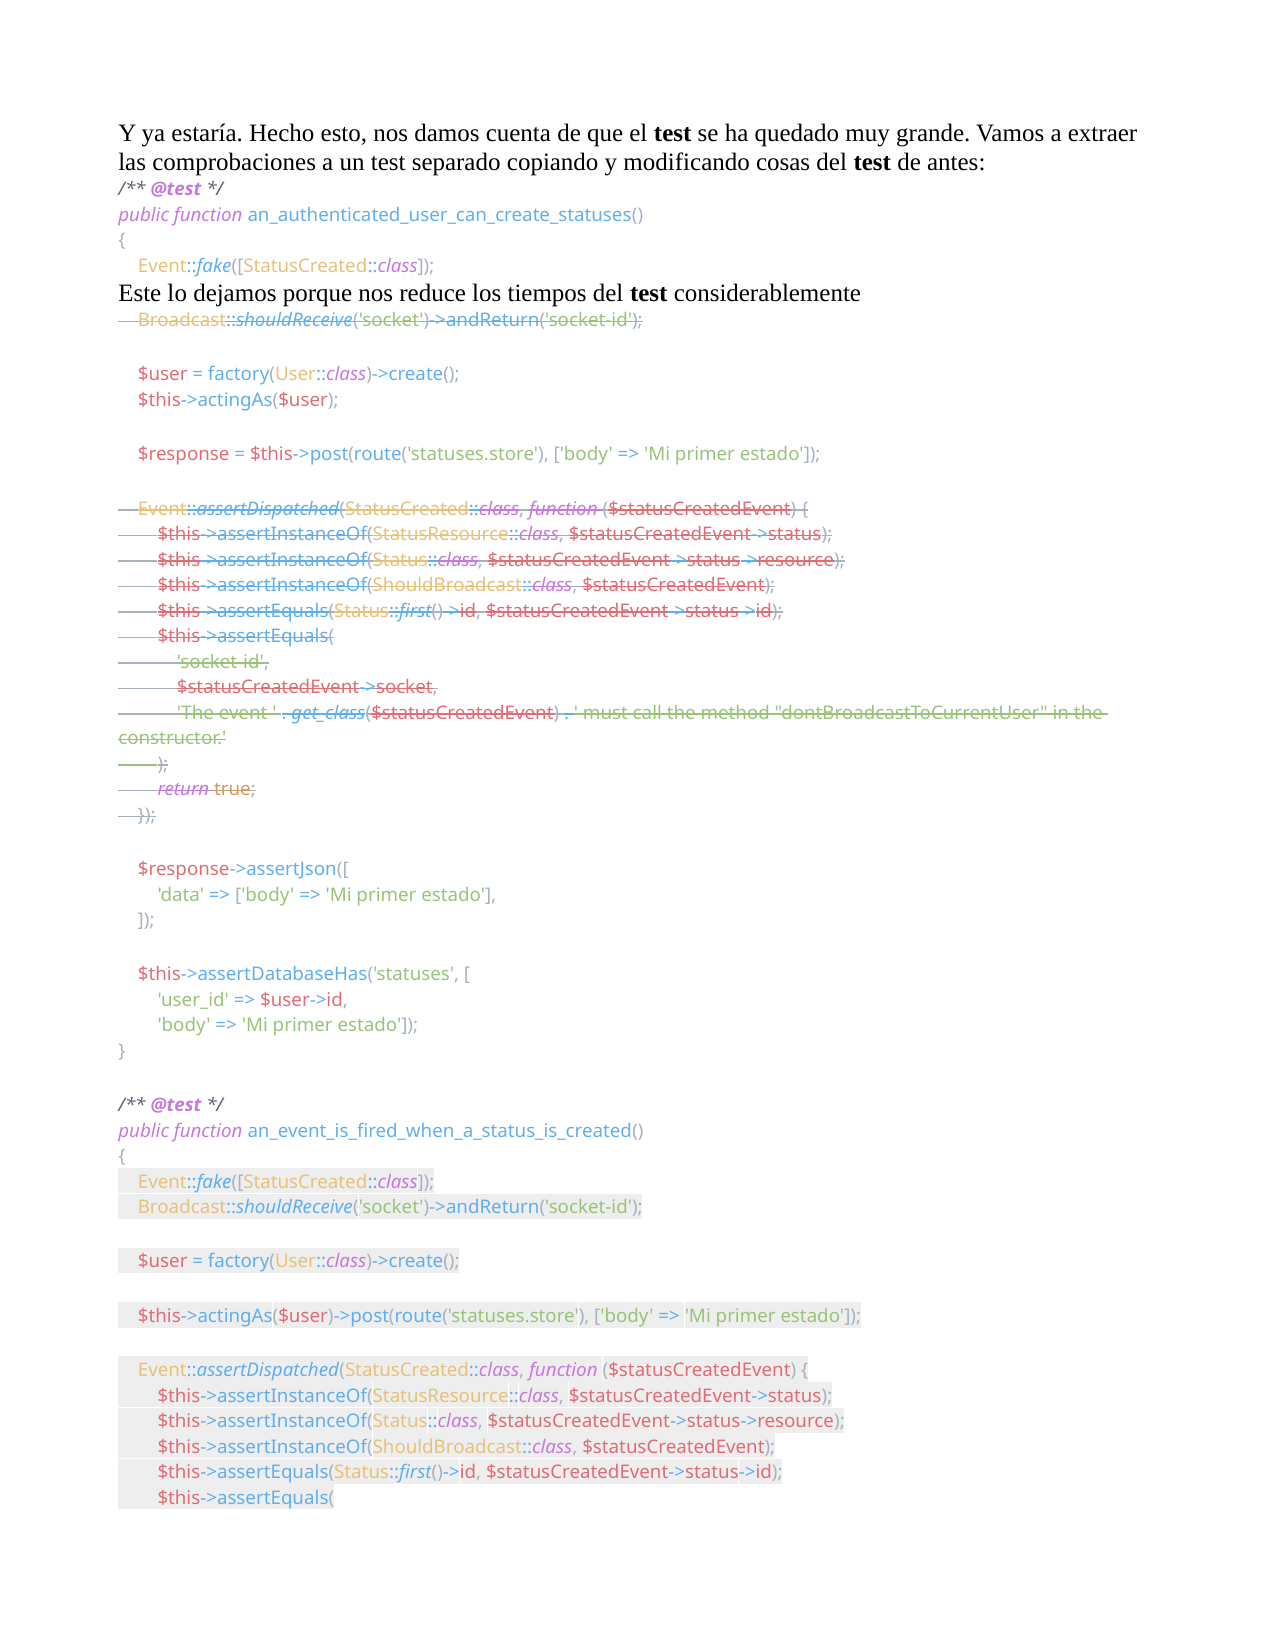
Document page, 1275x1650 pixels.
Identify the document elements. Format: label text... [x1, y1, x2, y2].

text Y ya estaría. Hecho esto, nos damos cuenta de que el test se ha quedado muy grande. Vamos a extraer las comprobaciones a un test separado copiando y modificando cosas del test de antes: [118, 118, 1157, 176]
text Broadcast::shouldReceive('socket')->andReturn('socket-id'); $user = factory(User::class)->create(); $this->actingAs($user); $response = $this->post(route('statuses.store'), ['body' => 'Mi primer estado']); Event::assertDispatched(StatusCreated::class, function ($statusCreatedEvent) { $this->assertInstanceOf(StatusResource::class, $statusCreatedEvent->status); $this->assertInstanceOf(Status::class, $statusCreatedEvent->status->resource); $this->assertInstanceOf(ShouldBroadcast::class, $statusCreatedEvent); $this->assertEquals(Status::first()->id, $statusCreatedEvent->status->id); $this->assertEquals( 'socket-id', $statusCreatedEvent->socket, 'The event ' . get_class($statusCreatedEvent) . ' must call the method "dontBroadcastToCurrentUser" in the constructor.' ); return true; }); $response->assertJson([ 'data' => ['body' => 'Mi primer estado'], ]); $this->assertDatabaseHas('statuses', [ 'user_id' => $user->id, 'body' => 'Mi primer estado']); } /** @test */ public function an_event_is_fired_when_a_status_is_created() { Event::fake([StatusCreated::class]); Broadcast::shouldReceive('socket')->andReturn('socket-id'); $user = factory(User::class)->create(); $this->actingAs($user)->post(route('statuses.store'), ['body' => 'Mi primer estado']); Event::assertDispatched(StatusCreated::class, function ($statusCreatedEvent) { $this->assertInstanceOf(StatusResource::class, $statusCreatedEvent->status); $this->assertInstanceOf(Status::class, $statusCreatedEvent->status->resource); $this->assertInstanceOf(ShouldBroadcast::class, $statusCreatedEvent); $this->assertEquals(Status::first()->id, $statusCreatedEvent->status->id); $this->assertEquals( [118, 306, 1157, 1509]
text /** @test */ public function an_authenticated_user_can_create_statuses() { Event::fake([StatusCreated::class]); Este lo dejamos porque nos reduce los tiempos del test considerablemente [118, 176, 1157, 306]
